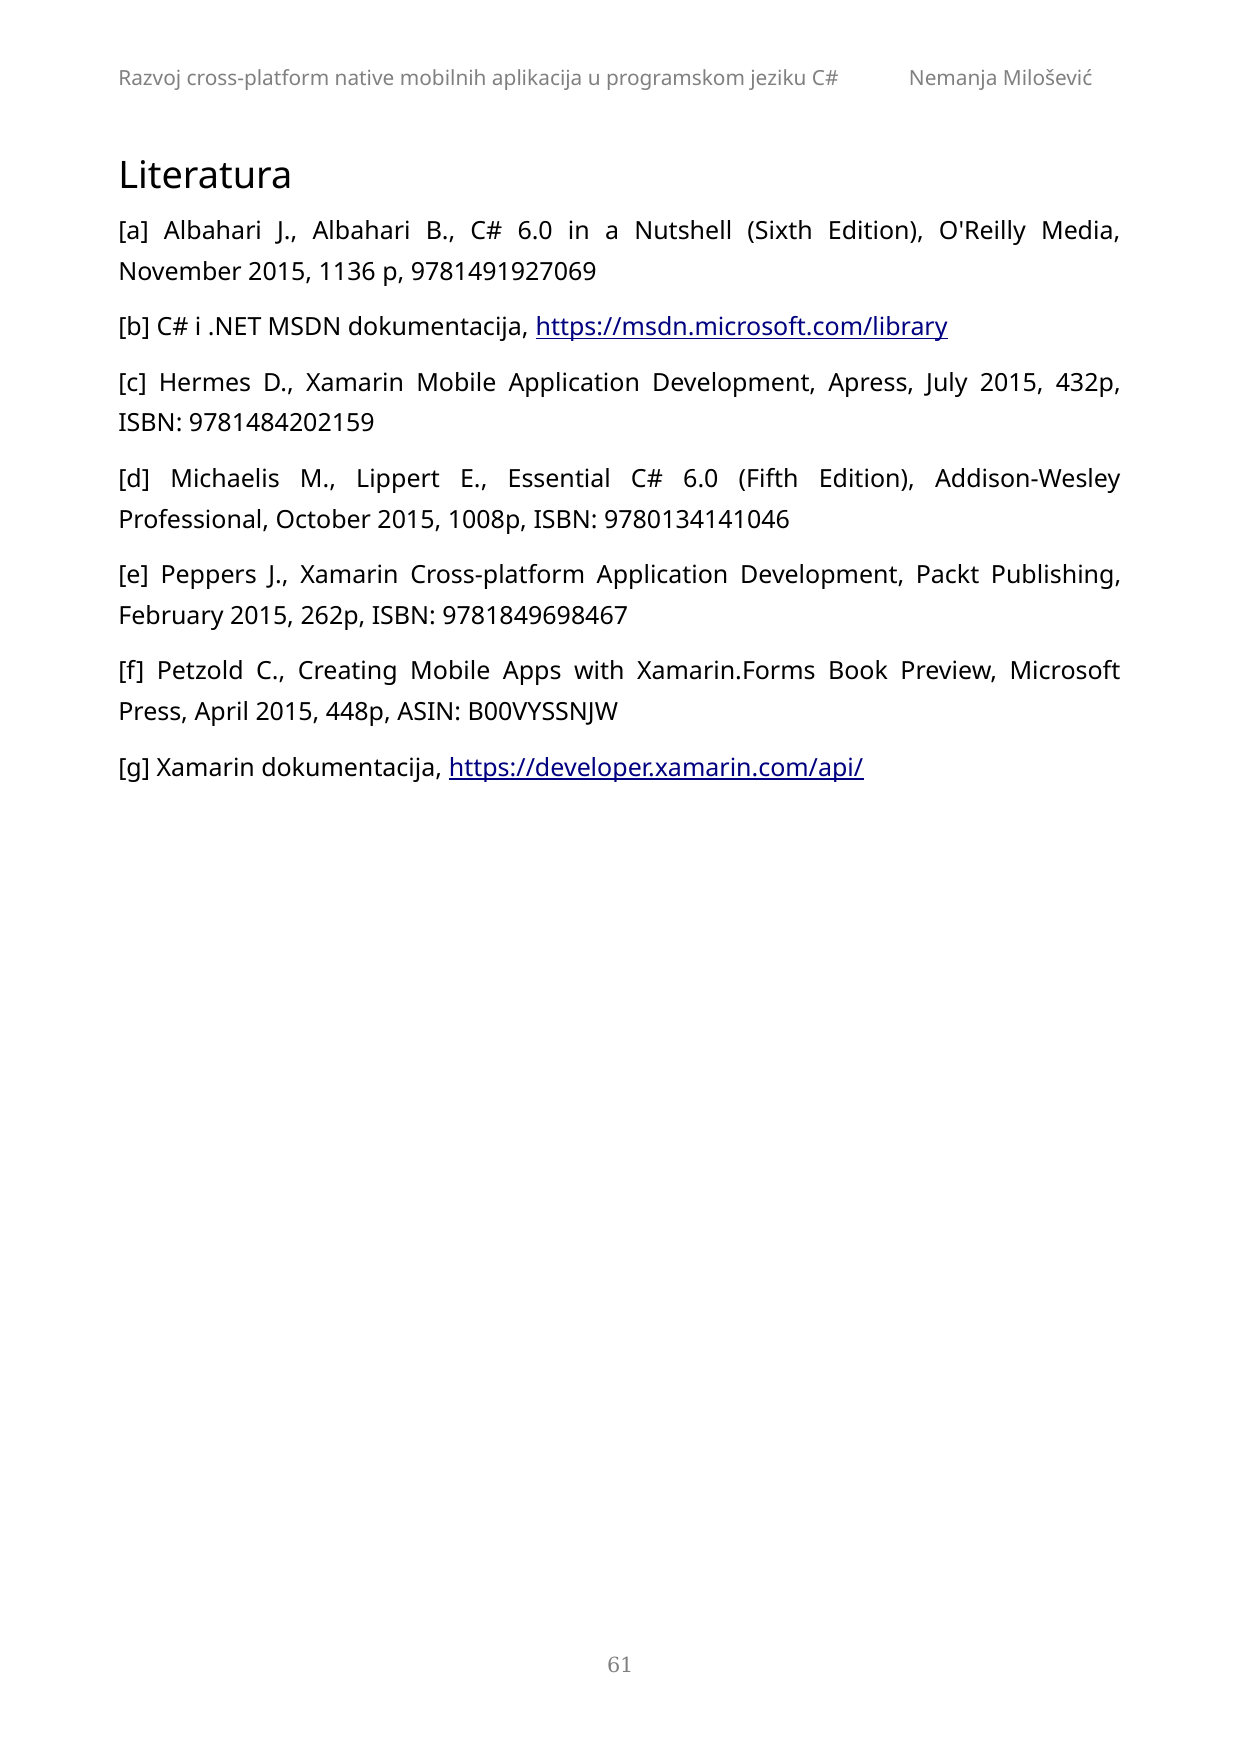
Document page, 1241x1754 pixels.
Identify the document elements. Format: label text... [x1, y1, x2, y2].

text [g] Xamarin dokumentacija, https://developer.xamarin.com/api/ [118, 749, 1122, 783]
text [f] Petzold C., Creating Mobile Apps with Xamarin.Forms Book Preview, Microsoft Press, April 2015, 448p, ASIN: B00VYSSNJW [118, 653, 1122, 728]
text [c] Hermes D., Xamarin Mobile Application Development, Apress, July 2015, 432p, ISBN: 9781484202159 [118, 364, 1122, 439]
text [e] Peppers J., Xamarin Cross-platform Application Development, Packt Publishing, February 2015, 262p, ISBN: 9781849698467 [118, 557, 1122, 632]
text [a] Albahari J., Albahari B., C# 6.0 in a Nutshell (Sixth Edition), O'Reilly Media, November 2015, 1136 p, 9781491927069 [118, 212, 1122, 287]
subtitle Literatura [118, 148, 1122, 200]
text [d] Michaelis M., Lippert E., Essential C# 6.0 (Fifth Edition), Addison-Wesley Professional, October 2015, 1008p, ISBN: 9780134141046 [118, 460, 1122, 535]
text [b] C# i .NET MSDN dokumentacija, https://msdn.microsoft.com/library [118, 309, 1122, 343]
